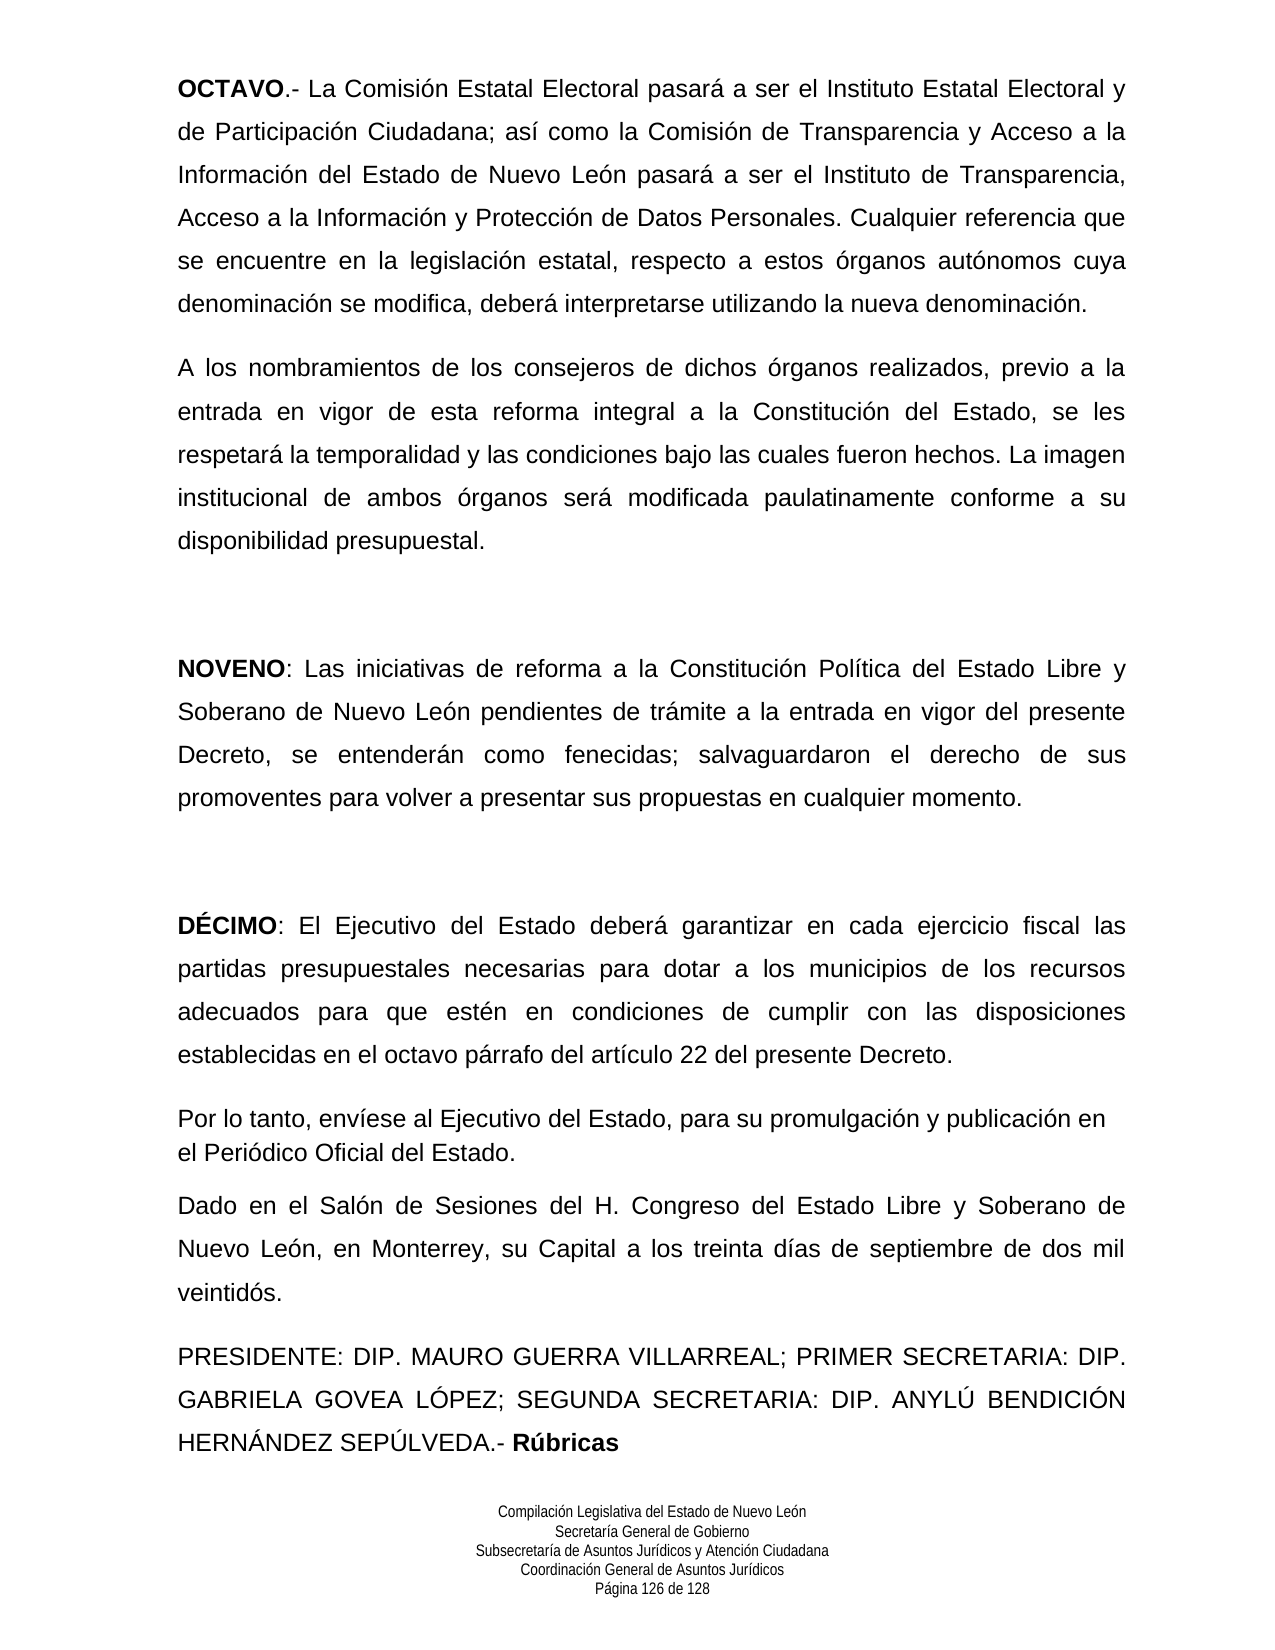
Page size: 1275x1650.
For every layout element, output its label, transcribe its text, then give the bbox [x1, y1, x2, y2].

text NOVENO: Las iniciativas de reforma a la Constitución Política del Estado Libre y Soberano de Nuevo León pendientes de trámite a la entrada en vigor del presente Decreto, se entenderán como fenecidas; salvaguardaron el derecho de sus promoventes para volver a presentar sus propuestas en cualquier momento. [177, 654, 1127, 812]
text A los nombramientos de los consejeros de dichos órganos realizados, previo a la entrada en vigor de esta reforma integral a la Constitución del Estado, se les respetará la temporalidad y las condiciones bajo las cuales fueron hechos. La imagen institucional de ambos órganos será modificada paulatinamente conforme a su disponibilidad presupuestal. [177, 353, 1127, 555]
text Por lo tanto, envíese al Ejecutivo del Estado, para su promulgación y publicación en el Periódico Oficial del Estado. [177, 1104, 1127, 1166]
text Dado en el Salón de Sesiones del H. Congreso del Estado Libre y Soberano de Nuevo León, en Monterrey, su Capital a los treinta días de septiembre de dos mil veintidós. [177, 1191, 1127, 1306]
text PRESIDENTE: DIP. MAURO GUERRA VILLARREAL; PRIMER SECRETARIA: DIP. GABRIELA GOVEA LÓPEZ; SEGUNDA SECRETARIA: DIP. ANYLÚ BENDICIÓN HERNÁNDEZ SEPÚLVEDA.- Rúbricas [177, 1342, 1127, 1457]
text DÉCIMO: El Ejecutivo del Estado deberá garantizar en cada ejercicio fiscal las partidas presupuestales necesarias para dotar a los municipios de los recursos adecuados para que estén en condiciones de cumplir con las disposiciones establecidas en el octavo párrafo del artículo 22 del presente Decreto. [177, 911, 1127, 1069]
text OCTAVO.- La Comisión Estatal Electoral pasará a ser el Instituto Estatal Electoral y de Participación Ciudadana; así como la Comisión de Transparencia y Acceso a la Información del Estado de Nuevo León pasará a ser el Instituto de Transparencia, Acceso a la Información y Protección de Datos Personales. Cualquier referencia que se encuentre en la legislación estatal, respecto a estos órganos autónomos cuya denominación se modifica, deberá interpretarse utilizando la nueva denominación. [177, 74, 1127, 318]
